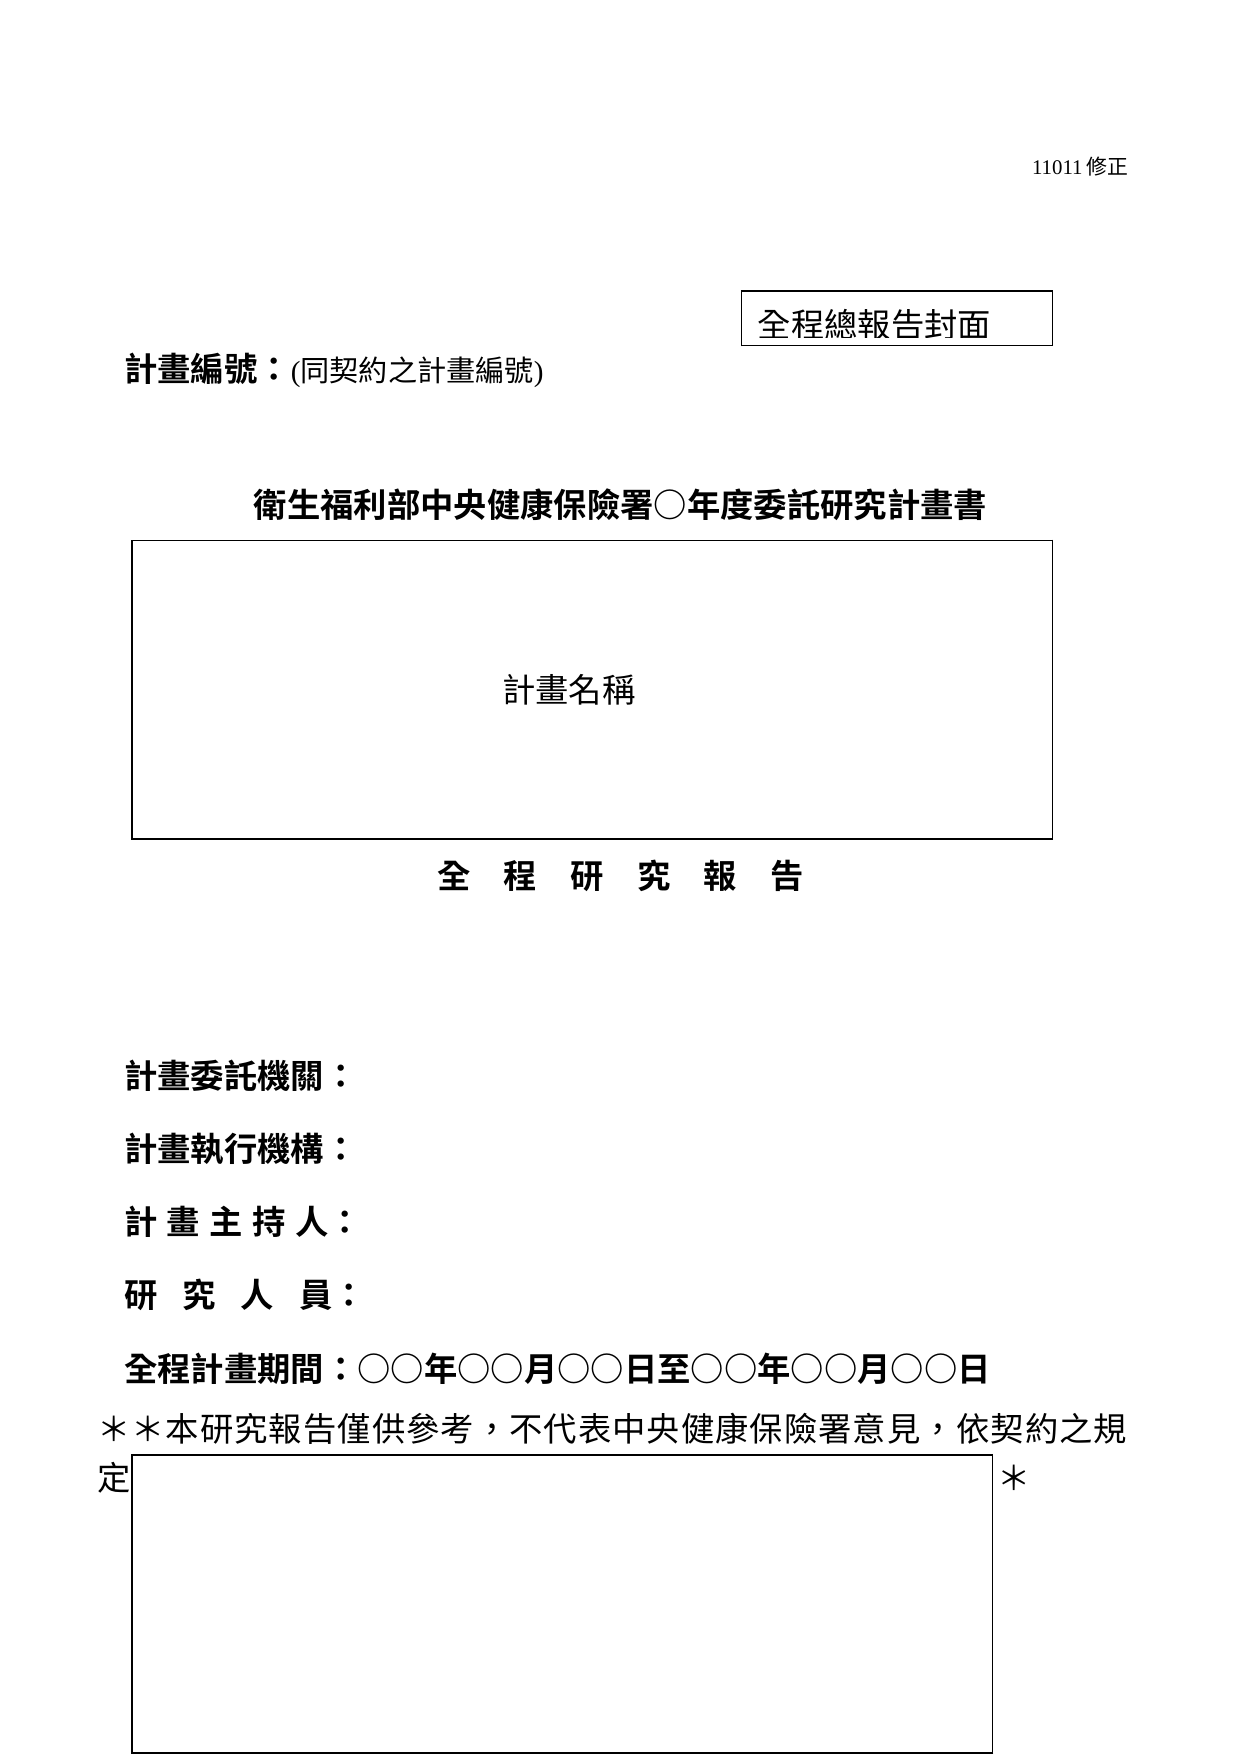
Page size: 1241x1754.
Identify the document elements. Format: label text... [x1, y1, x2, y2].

text 全程總報告封面 [757, 299, 1037, 337]
text 研 究 人 員： [124, 1269, 1116, 1317]
text 計畫委託機關： [124, 1049, 1116, 1098]
text 計畫名稱 [490, 664, 647, 712]
text 計 畫 主 持 人： [124, 1196, 1116, 1244]
text 計畫執行機構： [124, 1123, 1116, 1171]
text 計畫編號：(同契約之計畫編號) [124, 342, 1116, 391]
text ＊＊本研究報告僅供參考，不代表中央健康保險署意見，依契約之規定如對媒體發布研究成果，應事先徵求中央健康保險署同意＊＊ [97, 1403, 1128, 1499]
text 衛生福利部中央健康保險署○年度委託研究計畫書 [124, 479, 1116, 527]
text 全程計畫期間：○○年○○月○○日至○○年○○月○○日 [124, 1342, 1116, 1391]
text 全 程 研 究 報 告 [124, 849, 1116, 898]
